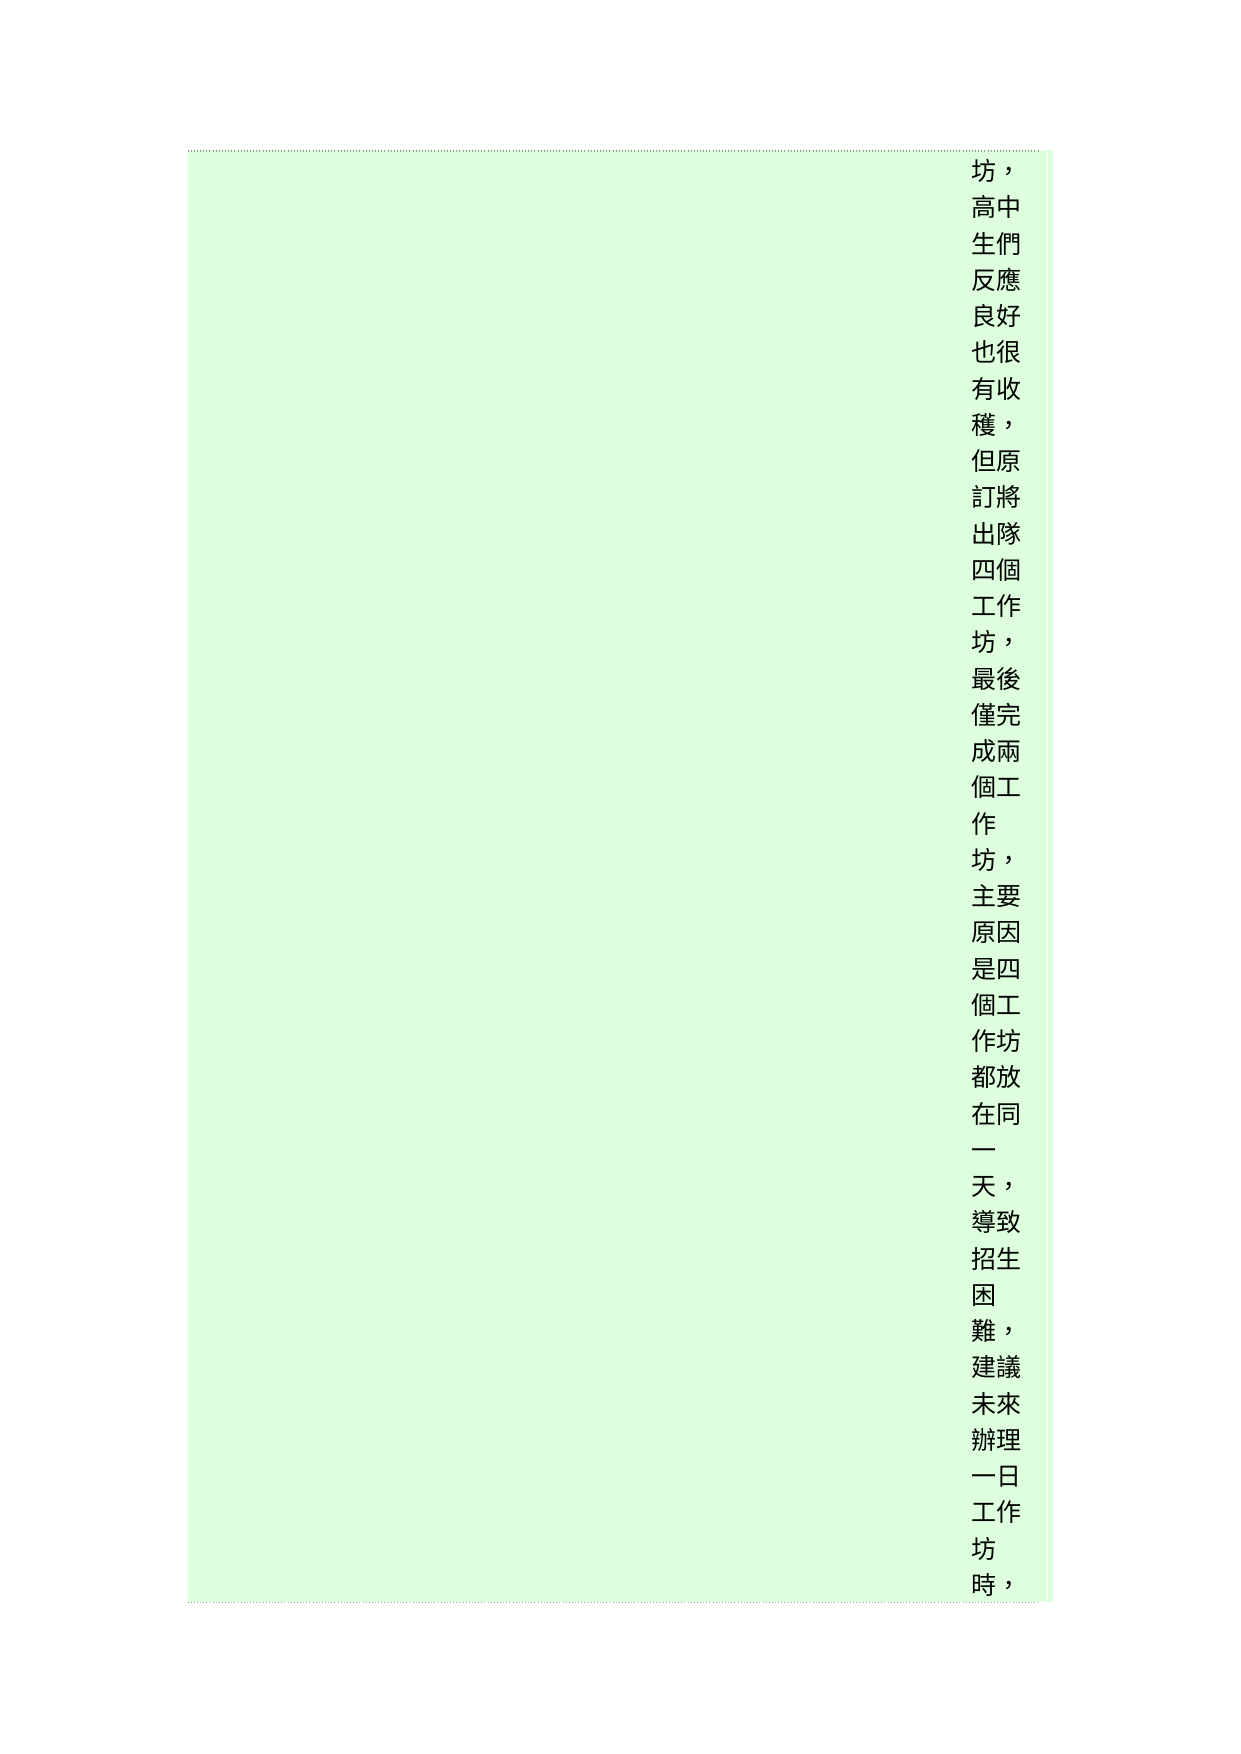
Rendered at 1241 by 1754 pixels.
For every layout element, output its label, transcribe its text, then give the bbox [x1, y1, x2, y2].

table_cell 坊，高中生們反應良好也很有收穫，但原訂將出隊四個工作坊，最後僅完成兩個工作坊，主要原因是四個工作坊都放在同一天，導致招生困難，建議未來辦理一日工作坊時， [971, 150, 1040, 1602]
table_cell [276, 150, 396, 1602]
table_cell [643, 150, 735, 1602]
table_cell [476, 150, 643, 1602]
table_cell [735, 150, 971, 1602]
table_cell [188, 150, 218, 1602]
table_cell [218, 150, 276, 1602]
table_cell [1040, 150, 1044, 1602]
table_cell [1048, 150, 1053, 1602]
table_cell [396, 150, 476, 1602]
